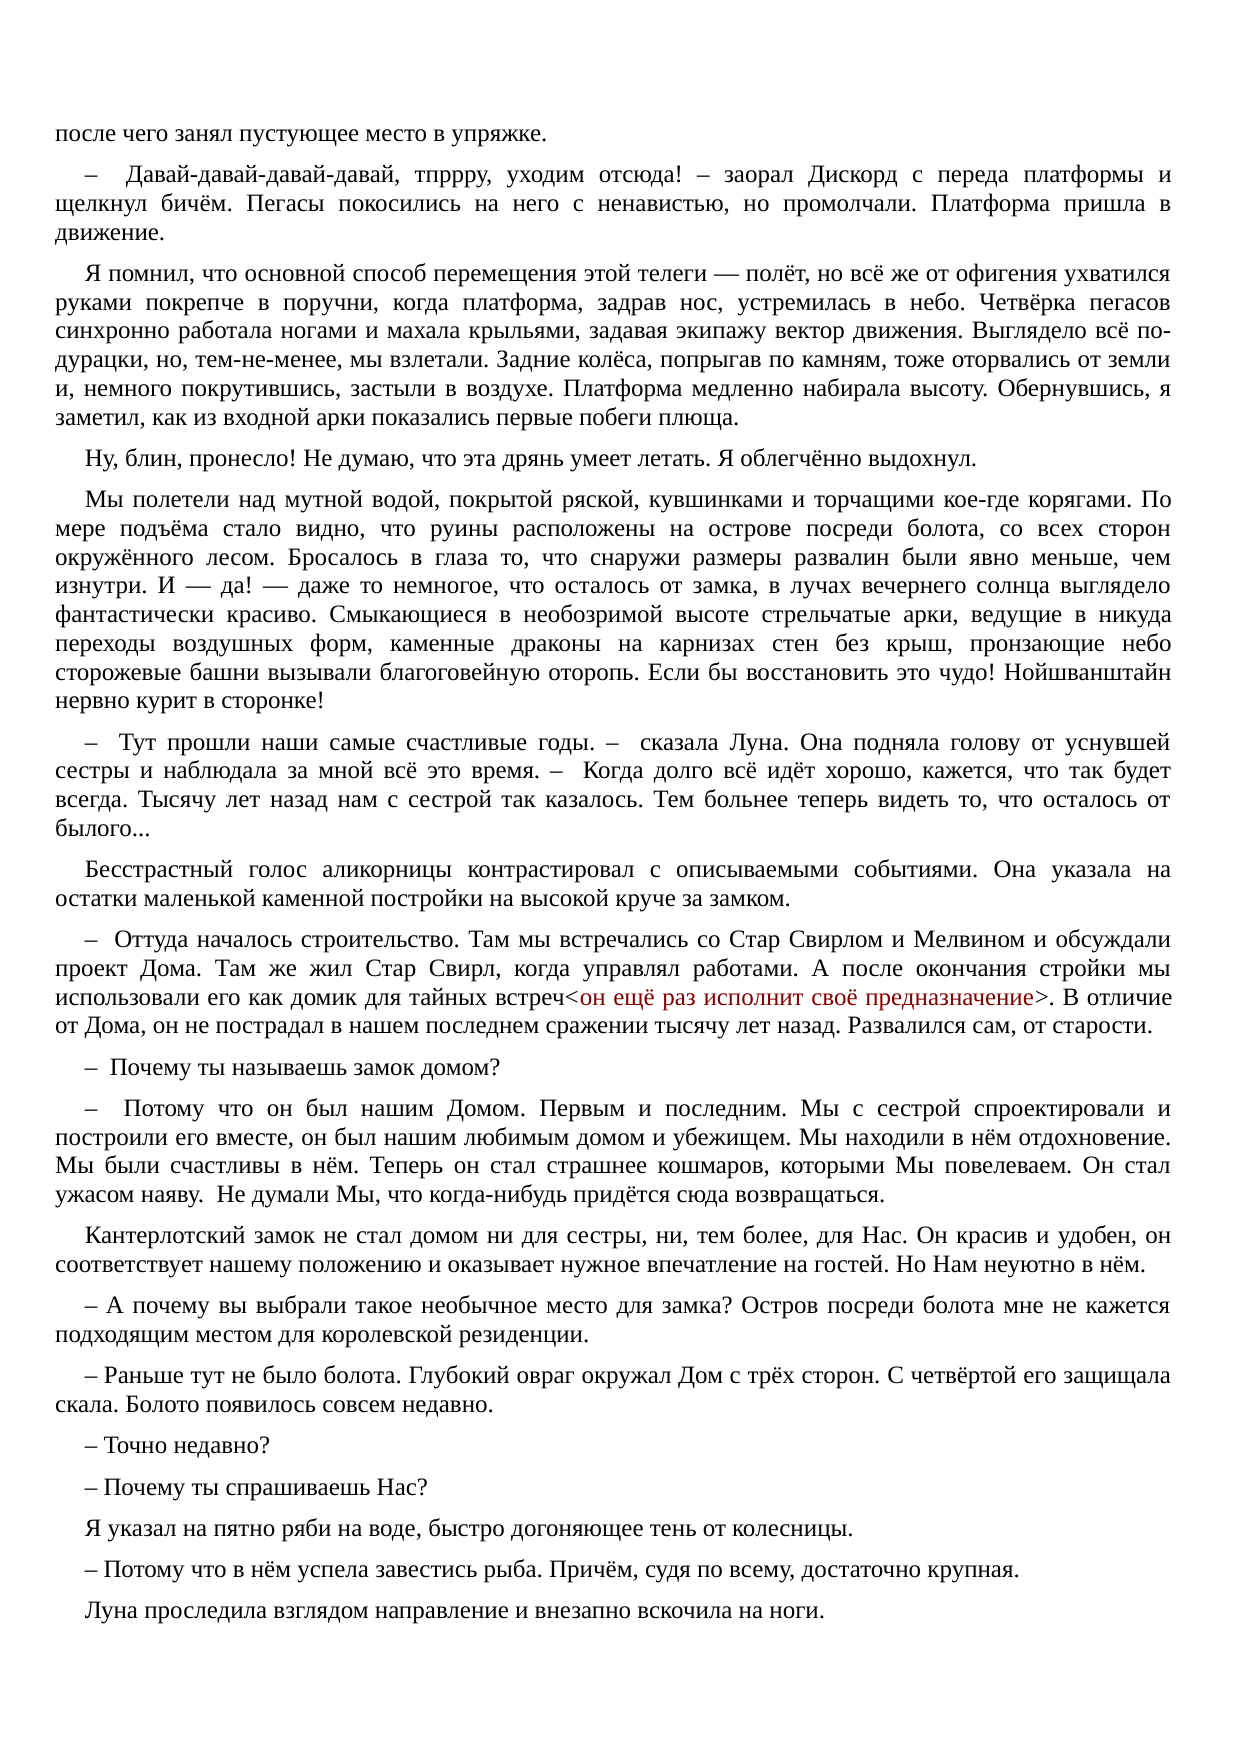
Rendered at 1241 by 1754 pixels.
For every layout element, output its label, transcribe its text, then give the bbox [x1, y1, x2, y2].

text – Давай-давай-давай-давай, тпррру, уходим отсюда! – заорал Дискорд с переда платформы и щелкнул бичём. Пегасы покосились на него с ненавистью, но промолчали. Платформа пришла в движение. [55, 159, 1172, 246]
text Я помнил, что основной способ перемещения этой телеги — полёт, но всё же от офигения ухватился руками покрепче в поручни, когда платформа, задрав нос, устремилась в небо. Четвёрка пегасов синхронно работала ногами и махала крыльями, задавая экипажу вектор движения. Выглядело всё по-дурацки, но, тем-не-менее, мы взлетали. Задние колёса, попрыгав по камням, тоже оторвались от земли и, немного покрутившись, застыли в воздухе. Платформа медленно набирала высоту. Обернувшись, я заметил, как из входной арки показались первые побеги плюща. [55, 258, 1172, 431]
text Бесстрастный голос аликорницы контрастировал с описываемыми событиями. Она указала на остатки маленькой каменной постройки на высокой круче за замком. [55, 854, 1172, 912]
text – Раньше тут не было болота. Глубокий овраг окружал Дом с трёх сторон. С четвёртой его защищала скала. Болото появилось совсем недавно. [55, 1361, 1172, 1418]
text – Почему ты называешь замок домом? [55, 1052, 1172, 1081]
text – Точно недавно? [55, 1431, 1172, 1459]
text – Оттуда началось строительство. Там мы встречались со Стар Свирлом и Мелвином и обсуждали проект Дома. Там же жил Стар Свирл, когда управлял работами. А после окончания стройки мы использовали его как домик для тайных встреч<он ещё раз исполнит своё предназначение>. В отличие от Дома, он не пострадал в нашем последнем сражении тысячу лет назад. Развалился сам, от старости. [55, 924, 1172, 1039]
text Мы полетели над мутной водой, покрытой ряской, кувшинками и торчащими кое-где корягами. По мере подъёма стало видно, что руины расположены на острове посреди болота, со всех сторон окружённого лесом. Бросалось в глаза то, что снаружи размеры развалин были явно меньше, чем изнутри. И — да! — даже то немногое, что осталось от замка, в лучах вечернего солнца выглядело фантастически красиво. Смыкающиеся в необозримой высоте стрельчатые арки, ведущие в никуда переходы воздушных форм, каменные драконы на карнизах стен без крыш, пронзающие небо сторожевые башни вызывали благоговейную оторопь. Если бы восстановить это чудо! Нойшванштайн нервно курит в сторонке! [55, 484, 1172, 714]
text Кантерлотский замок не стал домом ни для сестры, ни, тем более, для Нас. Он красив и удобен, он соответствует нашему положению и оказывает нужное впечатление на гостей. Но Нам неуютно в нём. [55, 1221, 1172, 1278]
text Я указал на пятно ряби на воде, быстро догоняющее тень от колесницы. [55, 1513, 1172, 1542]
text – Потому что он был нашим Домом. Первым и последним. Мы с сестрой спроектировали и построили его вместе, он был нашим любимым домом и убежищем. Мы находили в нём отдохновение. Мы были счастливы в нём. Теперь он стал страшнее кошмаров, которыми Мы повелеваем. Он стал ужасом наяву. Не думали Мы, что когда-нибудь придётся сюда возвращаться. [55, 1093, 1172, 1208]
text Луна проследила взглядом направление и внезапно вскочила на ноги. [55, 1596, 1172, 1624]
text Ну, блин, пронесло! Не думаю, что эта дрянь умеет летать. Я облегчённо выдохнул. [55, 443, 1172, 472]
text – Почему ты спрашиваешь Нас? [55, 1472, 1172, 1501]
text после чего занял пустующее место в упряжке. [55, 118, 1172, 147]
text – А почему вы выбрали такое необычное место для замка? Остров посреди болота мне не кажется подходящим местом для королевской резиденции. [55, 1291, 1172, 1348]
text – Тут прошли наши самые счастливые годы. – сказала Луна. Она подняла голову от уснувшей сестры и наблюдала за мной всё это время. – Когда долго всё идёт хорошо, кажется, что так будет всегда. Тысячу лет назад нам с сестрой так казалось. Тем больнее теперь видеть то, что осталось от былого... [55, 727, 1172, 842]
text – Потому что в нём успела завестись рыба. Причём, судя по всему, достаточно крупная. [55, 1554, 1172, 1583]
